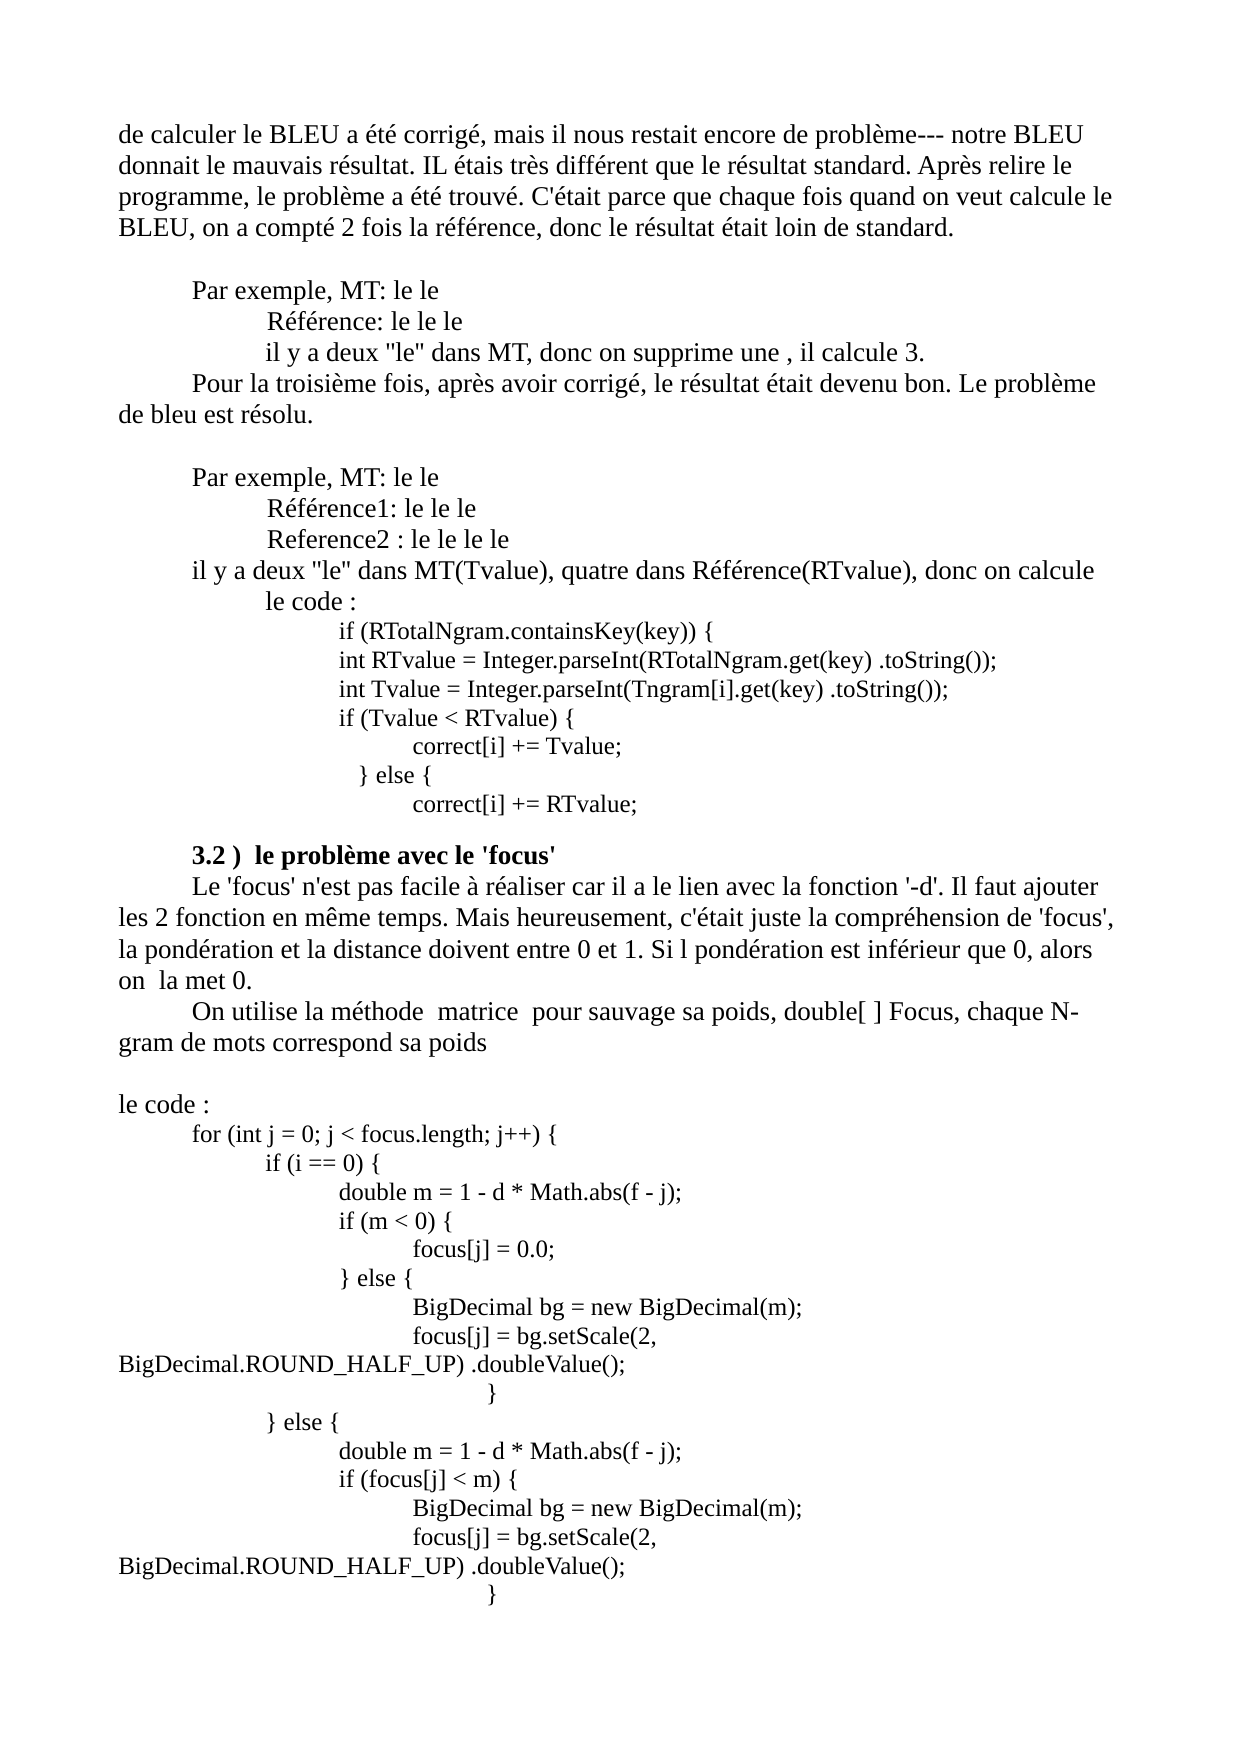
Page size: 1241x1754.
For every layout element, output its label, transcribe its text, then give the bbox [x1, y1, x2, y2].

text if (RTotalNgram.containsKey(key)) { [118, 616, 1122, 645]
text Par exemple, MT: le le [118, 461, 1122, 492]
text focus[j] = bg.setScale(2, BigDecimal.ROUND_HALF_UP) .doubleValue(); [118, 1522, 1122, 1579]
text } else { [118, 1263, 1122, 1292]
text } [118, 1579, 1122, 1608]
text BigDecimal bg = new BigDecimal(m); [118, 1292, 1122, 1321]
text correct[i] += Tvalue; [118, 731, 1122, 760]
text Par exemple, MT: le le [118, 274, 1122, 305]
text Le 'focus' n'est pas facile à réaliser car il a le lien avec la fonction '-d'. Il faut ajouter les 2 fonction en même temps. Mais heureusement, c'était juste la compréhension de 'focus', la pondération et la distance doivent entre 0 et 1. Si l pondération est inférieur que 0, alors on la met 0. [118, 870, 1122, 995]
text Pour la troisième fois, après avoir corrigé, le résultat était devenu bon. Le problème de bleu est résolu. [118, 367, 1122, 429]
text de calculer le BLEU a été corrigé, mais il nous restait encore de problème--- notre BLEU donnait le mauvais résultat. IL étais très différent que le résultat standard. Après relire le programme, le problème a été trouvé. C'était parce que chaque fois quand on veut calcule le BLEU, on a compté 2 fois la référence, donc le résultat était loin de standard. [118, 118, 1122, 243]
text } [118, 1378, 1122, 1407]
text On utilise la méthode matrice pour sauvage sa poids, double[ ] Focus, chaque N-gram de mots correspond sa poids [118, 995, 1122, 1057]
text if (m < 0) { [118, 1206, 1122, 1234]
text } else { [118, 760, 1122, 789]
text le code : [118, 1088, 1122, 1119]
text double m = 1 - d * Math.abs(f - j); [118, 1177, 1122, 1206]
text } else { [118, 1407, 1122, 1436]
text Reference2 : le le le le [118, 523, 1122, 554]
text focus[j] = bg.setScale(2, BigDecimal.ROUND_HALF_UP) .doubleValue(); [118, 1321, 1122, 1378]
text correct[i] += RTvalue; [118, 789, 1122, 818]
text BigDecimal bg = new BigDecimal(m); [118, 1493, 1122, 1522]
text double m = 1 - d * Math.abs(f - j); [118, 1436, 1122, 1464]
text il y a deux ''le'' dans MT(Tvalue), quatre dans Référence(RTvalue), donc on calcule [118, 554, 1122, 585]
text for (int j = 0; j < focus.length; j++) { [118, 1119, 1122, 1148]
text 3.2 ) le problème avec le 'focus' [118, 839, 1122, 870]
text le code : [118, 585, 1122, 616]
text Référence1: le le le [118, 492, 1122, 523]
text Référence: le le le [118, 305, 1122, 336]
text il y a deux ''le'' dans MT, donc on supprime une , il calcule 3. [118, 336, 1122, 367]
text int Tvalue = Integer.parseInt(Tngram[i].get(key) .toString()); [118, 674, 1122, 703]
text focus[j] = 0.0; [118, 1234, 1122, 1263]
text int RTvalue = Integer.parseInt(RTotalNgram.get(key) .toString()); [118, 645, 1122, 674]
text if (focus[j] < m) { [118, 1464, 1122, 1493]
text if (i == 0) { [118, 1148, 1122, 1177]
text if (Tvalue < RTvalue) { [118, 703, 1122, 731]
